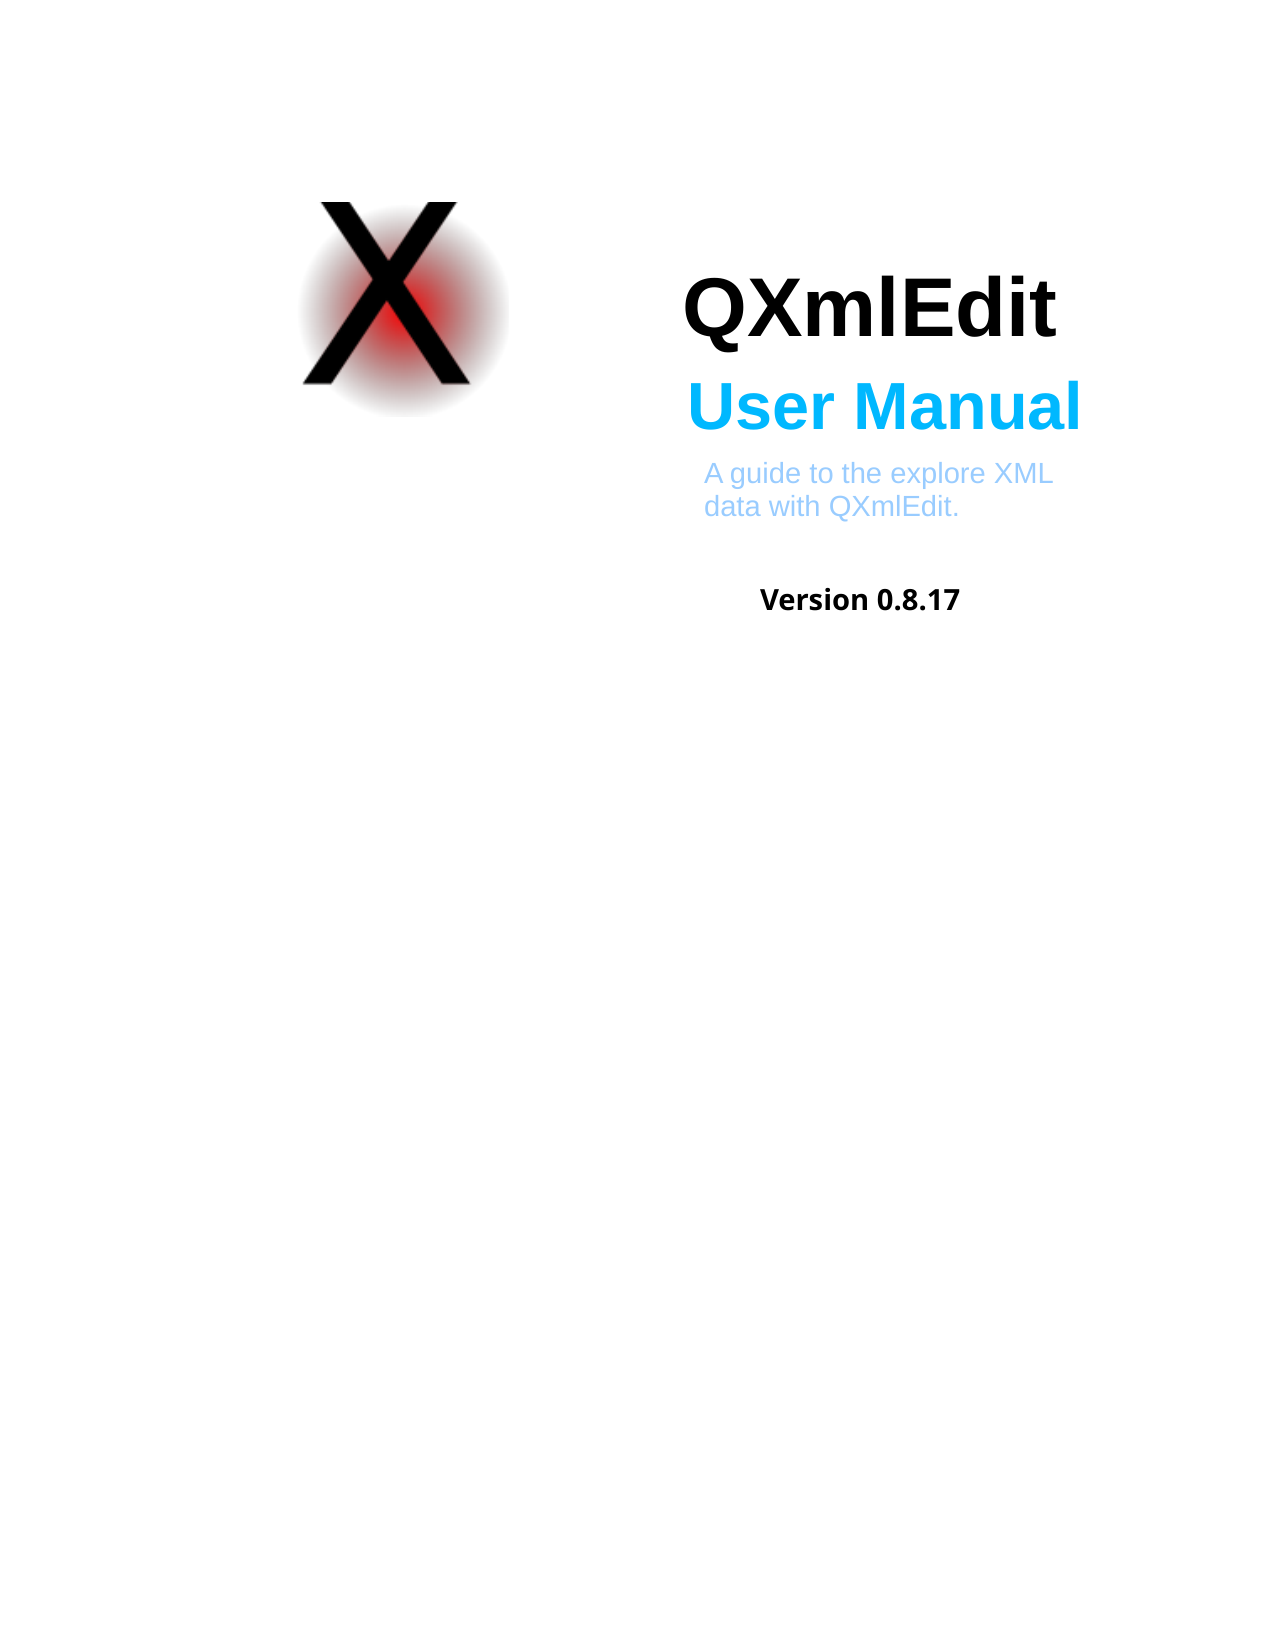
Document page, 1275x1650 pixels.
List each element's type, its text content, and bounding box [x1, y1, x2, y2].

text A guide to the explore XML data with QXmlEdit. [704, 456, 1087, 523]
text QXmlEdit [510, 258, 1087, 354]
text Version 0.8.17 [187, 579, 1087, 619]
text User Manual [187, 367, 1087, 443]
picture [295, 202, 510, 417]
text [187, 258, 295, 354]
